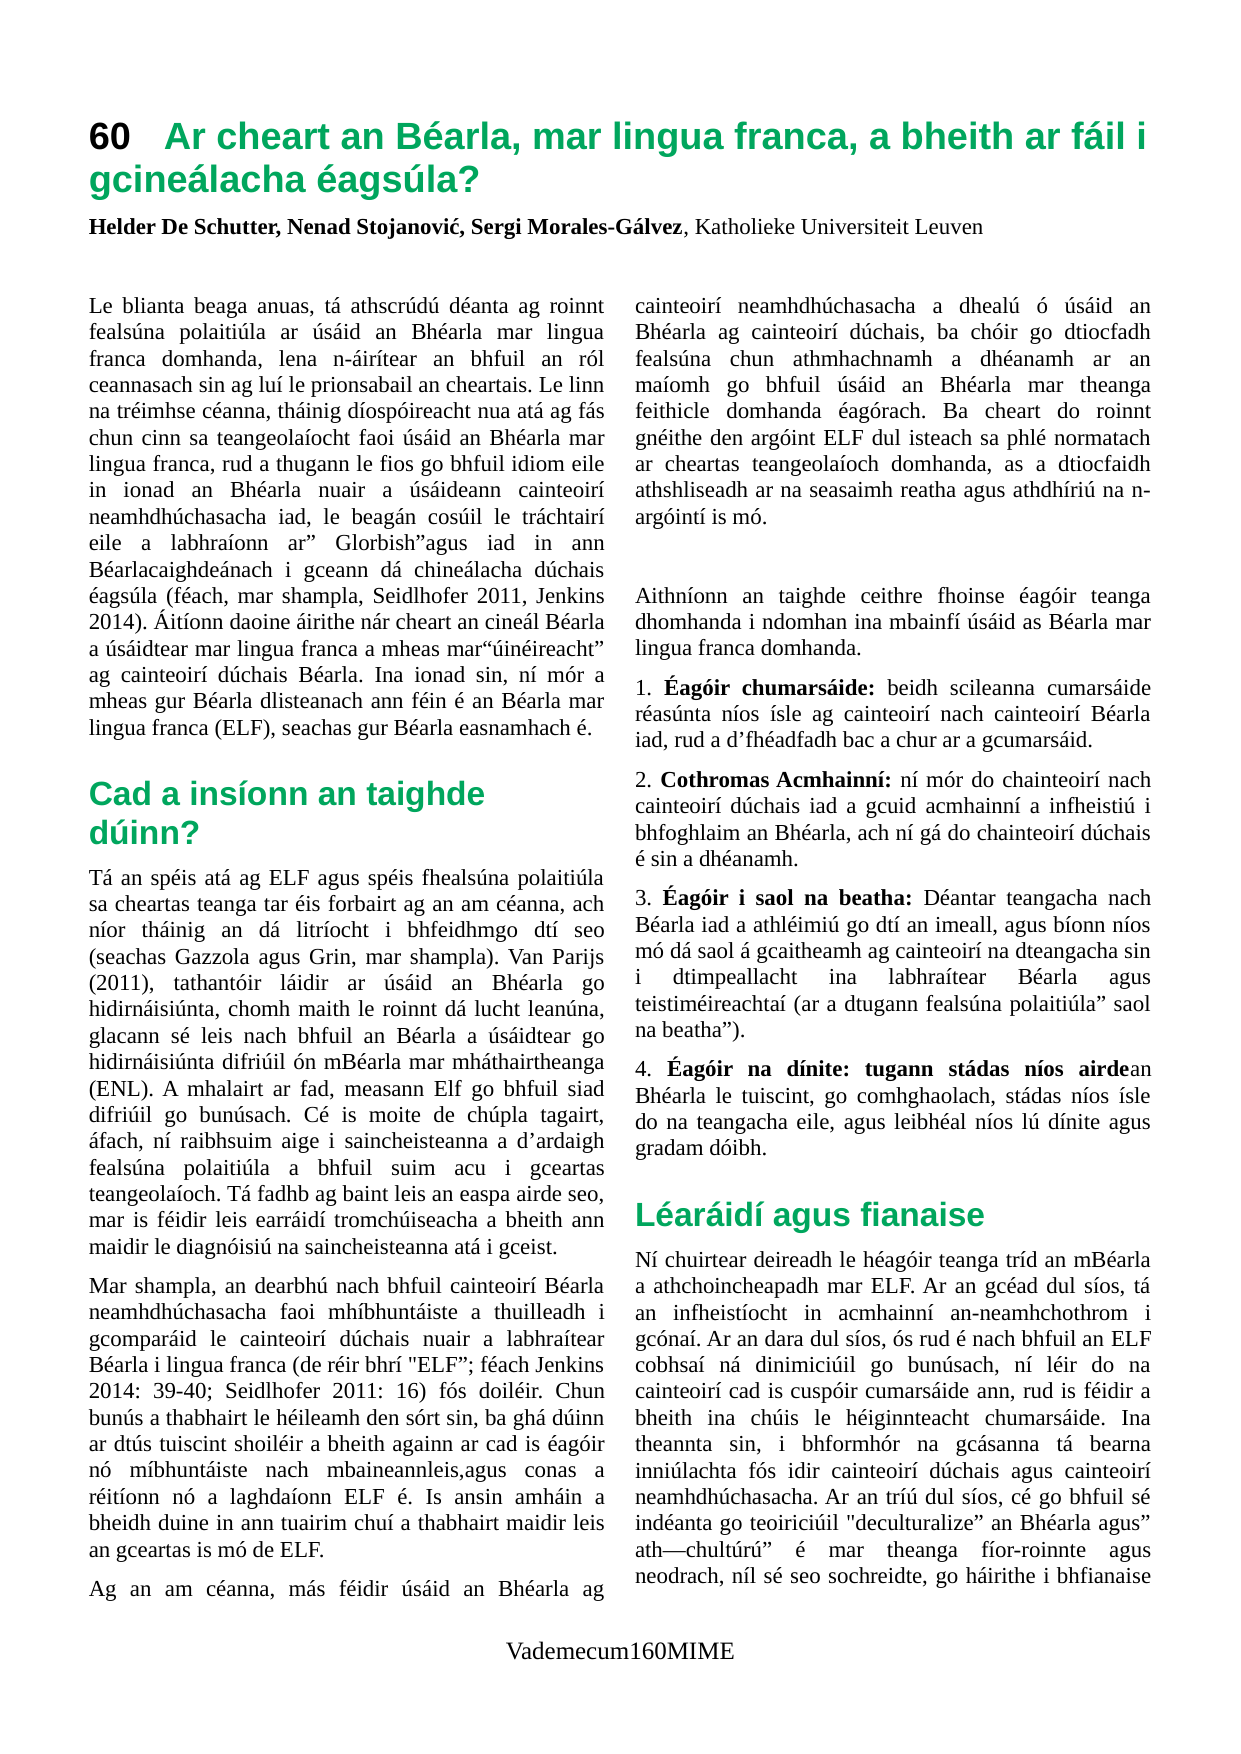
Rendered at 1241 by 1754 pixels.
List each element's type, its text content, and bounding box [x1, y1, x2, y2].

text Helder De Schutter, Nenad Stojanović, Sergi Morales-Gálvez, Katholieke Universiteit Leuven [88, 213, 1152, 240]
subtitle Léaráidí agus fianaise [635, 1195, 1152, 1233]
text cainteoirí neamhdhúchasacha a dhealú ó úsáid an Bhéarla ag cainteoirí dúchais, ba chóir go dtiocfadh fealsúna chun athmhachnamh a dhéanamh ar an maíomh go bhfuil úsáid an Bhéarla mar theanga feithicle domhanda éagórach. Ba cheart do roinnt gnéithe den argóint ELF dul isteach sa phlé normatach ar cheartas teangeolaíoch domhanda, as a dtiocfaidh athshliseadh ar na seasaimh reatha agus athdhíriú na n-argóintí is mó. [635, 292, 1152, 529]
text Le blianta beaga anuas, tá athscrúdú déanta ag roinnt fealsúna polaitiúla ar úsáid an Bhéarla mar lingua franca domhanda, lena n-áirítear an bhfuil an ról ceannasach sin ag luí le prionsabail an cheartais. Le linn na tréimhse céanna, tháinig díospóireacht nua atá ag fás chun cinn sa teangeolaíocht faoi úsáid an Bhéarla mar lingua franca, rud a thugann le fios go bhfuil idiom eile in ionad an Bhéarla nuair a úsáideann cainteoirí neamhdhúchasacha iad, le beagán cosúil le tráchtairí eile a labhraíonn ar” Glorbish”agus iad in ann Béarlacaighdeánach i gceann dá chineálacha dúchais éagsúla (féach, mar shampla, Seidlhofer 2011, Jenkins 2014). Áitíonn daoine áirithe nár cheart an cineál Béarla a úsáidtear mar lingua franca a mheas mar“úinéireacht” ag cainteoirí dúchais Béarla. Ina ionad sin, ní mór a mheas gur Béarla dlisteanach ann féin é an Béarla mar lingua franca (ELF), seachas gur Béarla easnamhach é. [88, 292, 605, 740]
text Aithníonn an taighde ceithre fhoinse éagóir teanga dhomhanda i ndomhan ina mbainfí úsáid as Béarla mar lingua franca domhanda. [635, 582, 1152, 661]
text 1. Éagóir chumarsáide: beidh scileanna cumarsáide réasúnta níos ísle ag cainteoirí nach cainteoirí Béarla iad, rud a d’fhéadfadh bac a chur ar a gcumarsáid. [635, 674, 1152, 753]
text Ag an am céanna, más féidir úsáid an Bhéarla ag [88, 1575, 605, 1601]
text 3. Éagóir i saol na beatha: Déantar teangacha nach Béarla iad a athléimiú go dtí an imeall, agus bíonn níos mó dá saol á gcaitheamh ag cainteoirí na dteangacha sin i dtimpeallacht ina labhraítear Béarla agus teistiméireachtaí (ar a dtugann fealsúna polaitiúla” saol na beatha”). [635, 884, 1152, 1042]
text Tá an spéis atá ag ELF agus spéis fhealsúna polaitiúla sa cheartas teanga tar éis forbairt ag an am céanna, ach níor tháinig an dá litríocht i bhfeidhmgo dtí seo (seachas Gazzola agus Grin, mar shampla). Van Parijs (2011), tathantóir láidir ar úsáid an Bhéarla go hidirnáisiúnta, chomh maith le roinnt dá lucht leanúna, glacann sé leis nach bhfuil an Béarla a úsáidtear go hidirnáisiúnta difriúil ón mBéarla mar mháthairtheanga (ENL). A mhalairt ar fad, measann Elf go bhfuil siad difriúil go bunúsach. Cé is moite de chúpla tagairt, áfach, ní raibhsuim aige i saincheisteanna a d’ardaigh fealsúna polaitiúla a bhfuil suim acu i gceartas teangeolaíoch. Tá fadhb ag baint leis an easpa airde seo, mar is féidir leis earráidí tromchúiseacha a bheith ann maidir le diagnóisiú na saincheisteanna atá i gceist. [88, 864, 605, 1259]
subtitle Cad a insíonn an taighde dúinn? [88, 774, 605, 851]
text 4. Éagóir na dínite: tugann stádas níos airdean Bhéarla le tuiscint, go comhghaolach, stádas níos ísle do na teangacha eile, agus leibhéal níos lú dínite agus gradam dóibh. [635, 1055, 1152, 1161]
text 2. Cothromas Acmhainní: ní mór do chainteoirí nach cainteoirí dúchais iad a gcuid acmhainní a infheistiú i bhfoghlaim an Bhéarla, ach ní gá do chainteoirí dúchais é sin a dhéanamh. [635, 766, 1152, 871]
text Ní chuirtear deireadh le héagóir teanga tríd an mBéarla a athchoincheapadh mar ELF. Ar an gcéad dul síos, tá an infheistíocht in acmhainní an-neamhchothrom i gcónaí. Ar an dara dul síos, ós rud é nach bhfuil an ELF cobhsaí ná dinimiciúil go bunúsach, ní léir do na cainteoirí cad is cuspóir cumarsáide ann, rud is féidir a bheith ina chúis le héiginnteacht chumarsáide. Ina theannta sin, i bhformhór na gcásanna tá bearna inniúlachta fós idir cainteoirí dúchais agus cainteoirí neamhdhúchasacha. Ar an tríú dul síos, cé go bhfuil sé indéanta go teoiriciúil "deculturalize” an Bhéarla agus” ath—chultúrú” é mar theanga fíor-roinnte agus neodrach, níl sé seo sochreidte, go háirithe i bhfianaise [635, 1246, 1152, 1588]
subtitle Ar cheart an Béarla, mar lingua franca, a bheith ar fáil i gcineálacha éagsúla? [88, 113, 1152, 201]
text Mar shampla, an dearbhú nach bhfuil cainteoirí Béarla neamhdhúchasacha faoi mhíbhuntáiste a thuilleadh i gcomparáid le cainteoirí dúchais nuair a labhraítear Béarla i lingua franca (de réir bhrí "ELF”; féach Jenkins 2014: 39-40; Seidlhofer 2011: 16) fós doiléir. Chun bunús a thabhairt le héileamh den sórt sin, ba ghá dúinn ar dtús tuiscint shoiléir a bheith againn ar cad is éagóir nó míbhuntáiste nach mbaineannleis,agus conas a réitíonn nó a laghdaíonn ELF é. Is ansin amháin a bheidh duine in ann tuairim chuí a thabhairt maidir leis an gceartas is mó de ELF. [88, 1272, 605, 1562]
